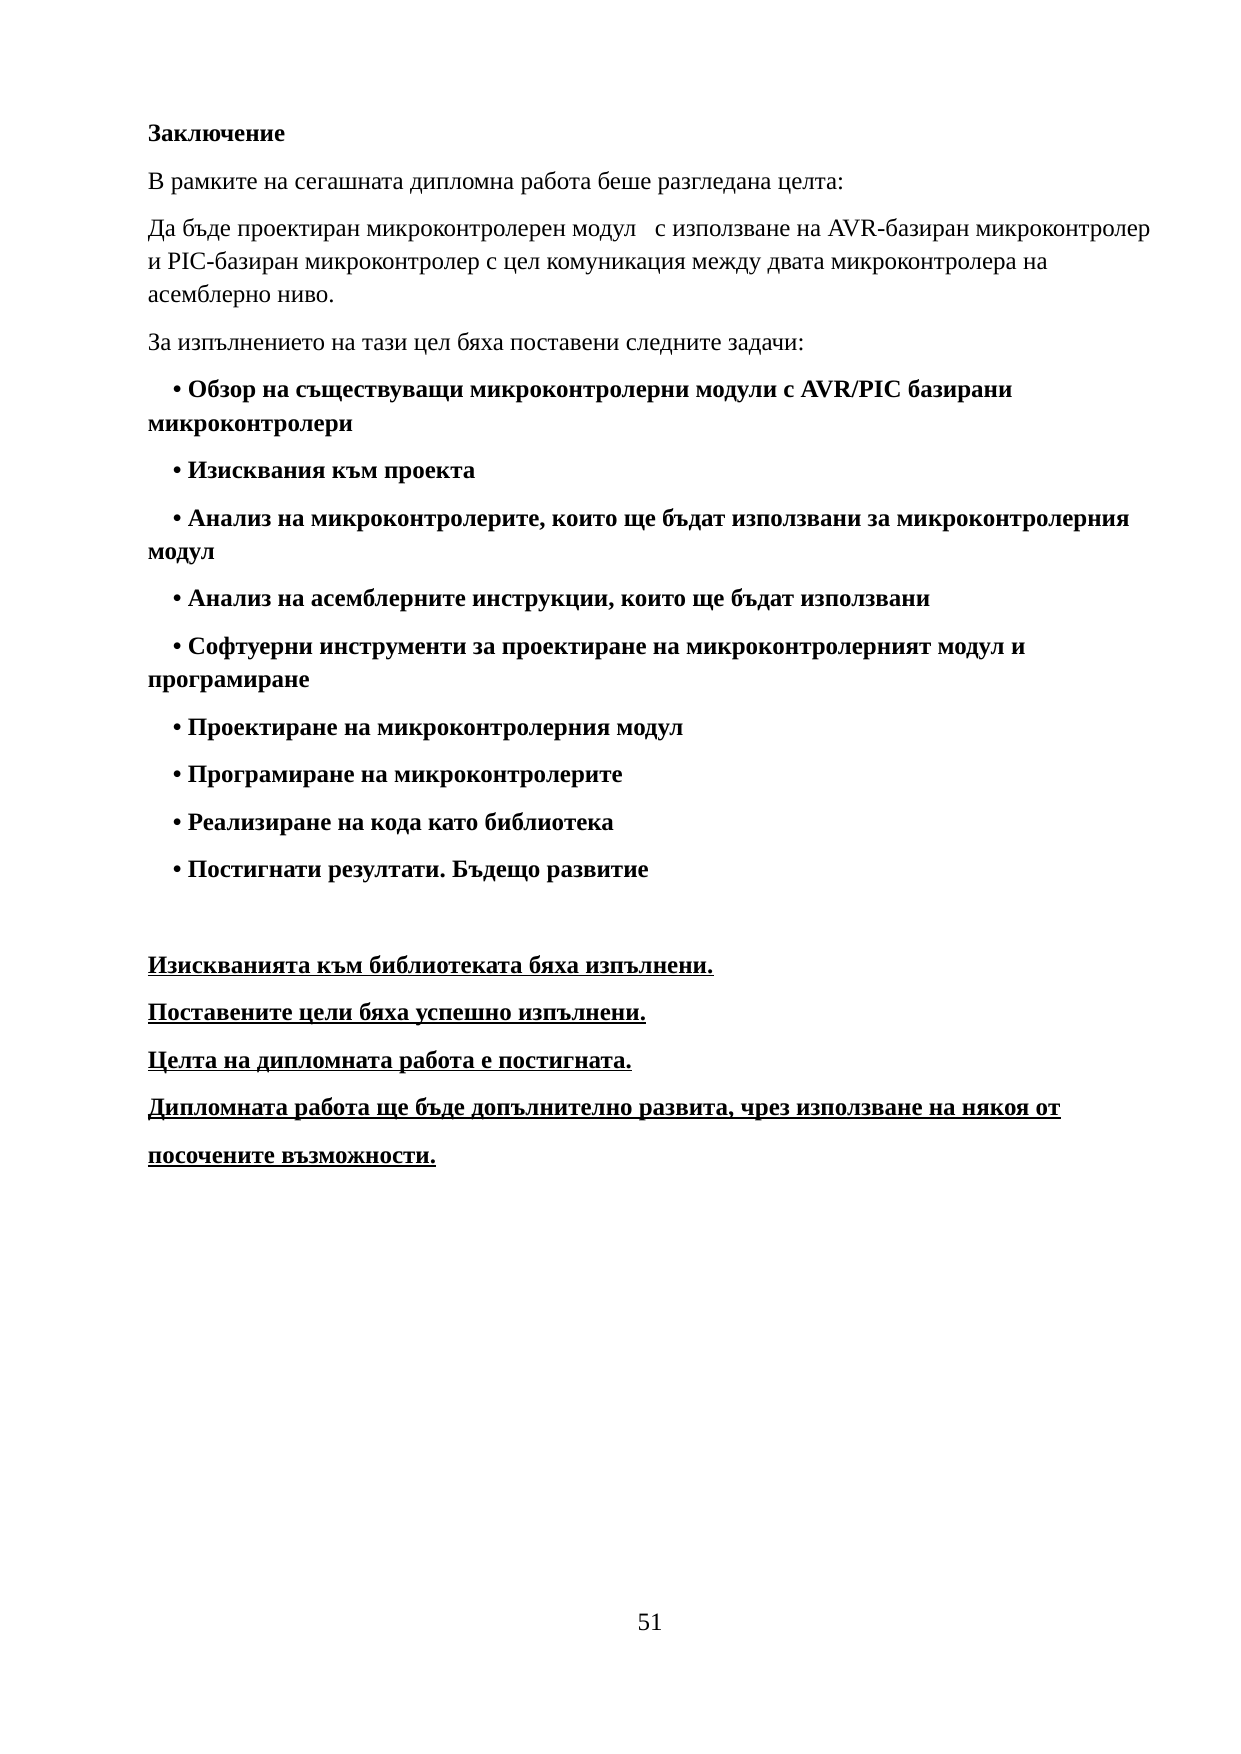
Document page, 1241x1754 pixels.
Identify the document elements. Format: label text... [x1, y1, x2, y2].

text Поставените цели бяха успешно изпълнени. [148, 997, 1152, 1026]
text • Анализ на асемблерните инструкции, които ще бъдат използвани [148, 583, 1152, 612]
text • Обзор на съществуващи микроконтролерни модули с AVR/PIC базирани микроконтролери [148, 374, 1152, 436]
text посочените възможности. [148, 1140, 1152, 1169]
text • Постигнати резултати. Бъдещо развитие [148, 854, 1152, 883]
text Дипломната работа ще бъде допълнително развита, чрез използване на някоя от [148, 1092, 1152, 1121]
text • Изисквания към проекта [148, 455, 1152, 484]
text За изпълнението на тази цел бяха поставени следните задачи: [148, 327, 1152, 356]
text В рамките на сегашната дипломна работа беше разгледана целта: [148, 166, 1152, 194]
text • Анализ на микроконтролерите, които ще бъдат използвани за микроконтролерния модул [148, 503, 1152, 564]
text • Проектиране на микроконтролерния модул [148, 712, 1152, 740]
text Заключение [148, 118, 1152, 147]
text • Програмиране на микроконтролерите [148, 759, 1152, 788]
text Целта на дипломната работа е постигната. [148, 1045, 1152, 1074]
text • Софтуерни инструменти за проектиране на микроконтролерният модул и програмиране [148, 631, 1152, 693]
text Да бъде проектиран микроконтролерен модул с използване на AVR-базиран микроконтролер и PIC-базиран микроконтролер с цел комуникация между двата микроконтролера на асемблерно ниво. [148, 213, 1152, 308]
text • Реализиране на кода като библиотека [148, 807, 1152, 836]
text Изискванията към библиотеката бяха изпълнени. [148, 950, 1152, 978]
